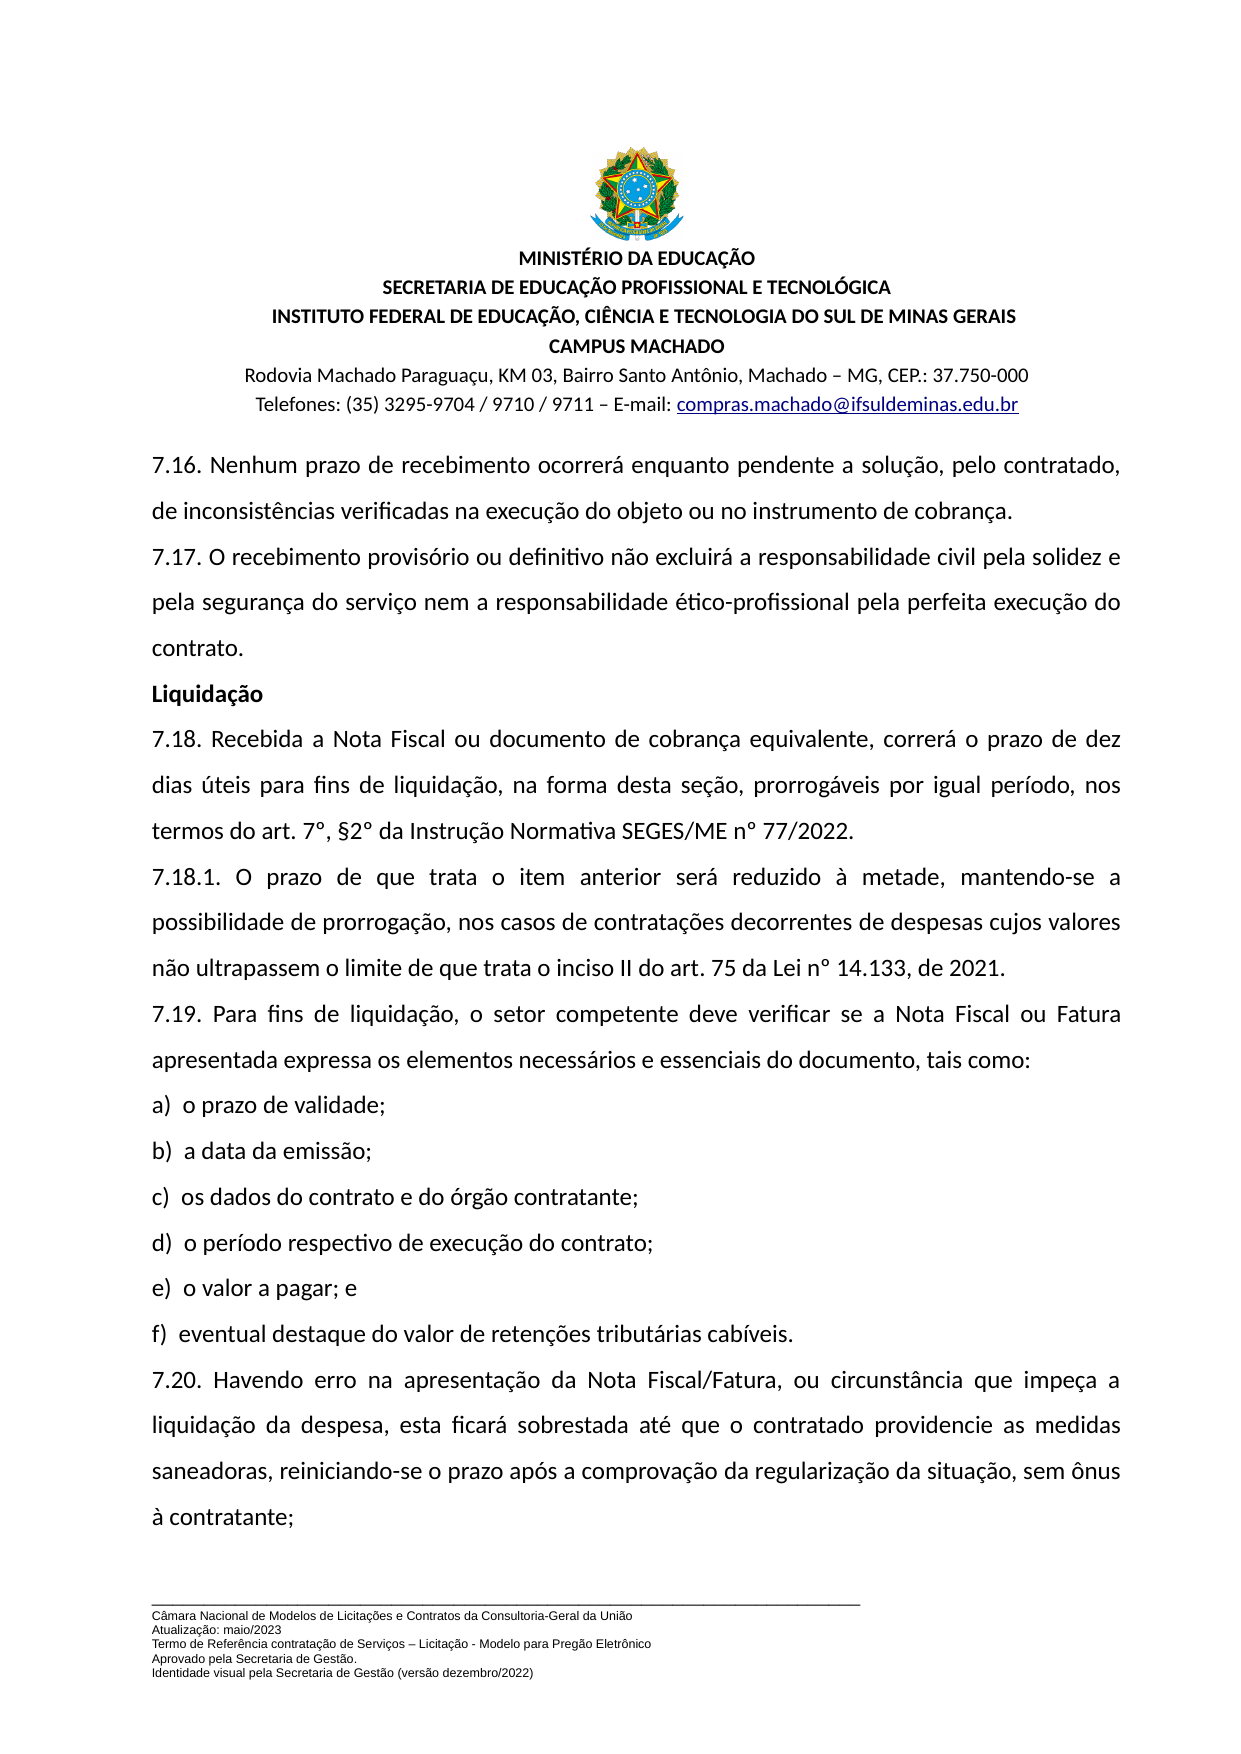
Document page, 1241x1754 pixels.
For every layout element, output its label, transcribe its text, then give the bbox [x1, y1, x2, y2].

text c) os dados do contrato e do órgão contratante; [152, 1181, 1122, 1211]
text b) a data da emissão; [152, 1135, 1122, 1166]
text 7.19. Para fins de liquidação, o setor competente deve verificar se a Nota Fiscal ou Fatura apresentada expressa os elementos necessários e essenciais do documento, tais como: [152, 998, 1122, 1074]
text Liquidação [152, 678, 1122, 708]
picture [630, 236, 645, 241]
text 7.17. O recebimento provisório ou definitivo não excluirá a responsabilidade civil pela solidez e pela segurança do serviço nem a responsabilidade ético-profissional pela perfeita execução do contrato. [152, 541, 1122, 663]
picture [590, 147, 684, 241]
text f) eventual destaque do valor de retenções tributárias cabíveis. [152, 1318, 1122, 1349]
text d) o período respectivo de execução do contrato; [152, 1227, 1122, 1257]
text 7.18.1. O prazo de que trata o item anterior será reduzido à metade, mantendo-se a possibilidade de prorrogação, nos casos de contratações decorrentes de despesas cujos valores não ultrapassem o limite de que trata o inciso II do art. 75 da Lei nº 14.133, de 2021. [152, 861, 1122, 983]
picture [652, 219, 684, 241]
text a) o prazo de validade; [152, 1089, 1122, 1120]
text 7.18. Recebida a Nota Fiscal ou documento de cobrança equivalente, correrá o prazo de dez dias úteis para fins de liquidação, na forma desta seção, prorrogáveis por igual período, nos termos do art. 7º, §2º da Instrução Normativa SEGES/ME nº 77/2022. [152, 724, 1122, 846]
picture [656, 223, 665, 228]
text e) o valor a pagar; e [152, 1272, 1122, 1303]
text 7.16. Nenhum prazo de recebimento ocorrerá enquanto pendente a solução, pelo contratado, de inconsistências verificadas na execução do objeto ou no instrumento de cobrança. [152, 449, 1122, 526]
text 7.20. Havendo erro na apresentação da Nota Fiscal/Fatura, ou circunstância que impeça a liquidação da despesa, esta ficará sobrestada até que o contratado providencie as medidas saneadoras, reiniciando-se o prazo após a comprovação da regularização da situação, sem ônus à contratante; [152, 1364, 1122, 1532]
